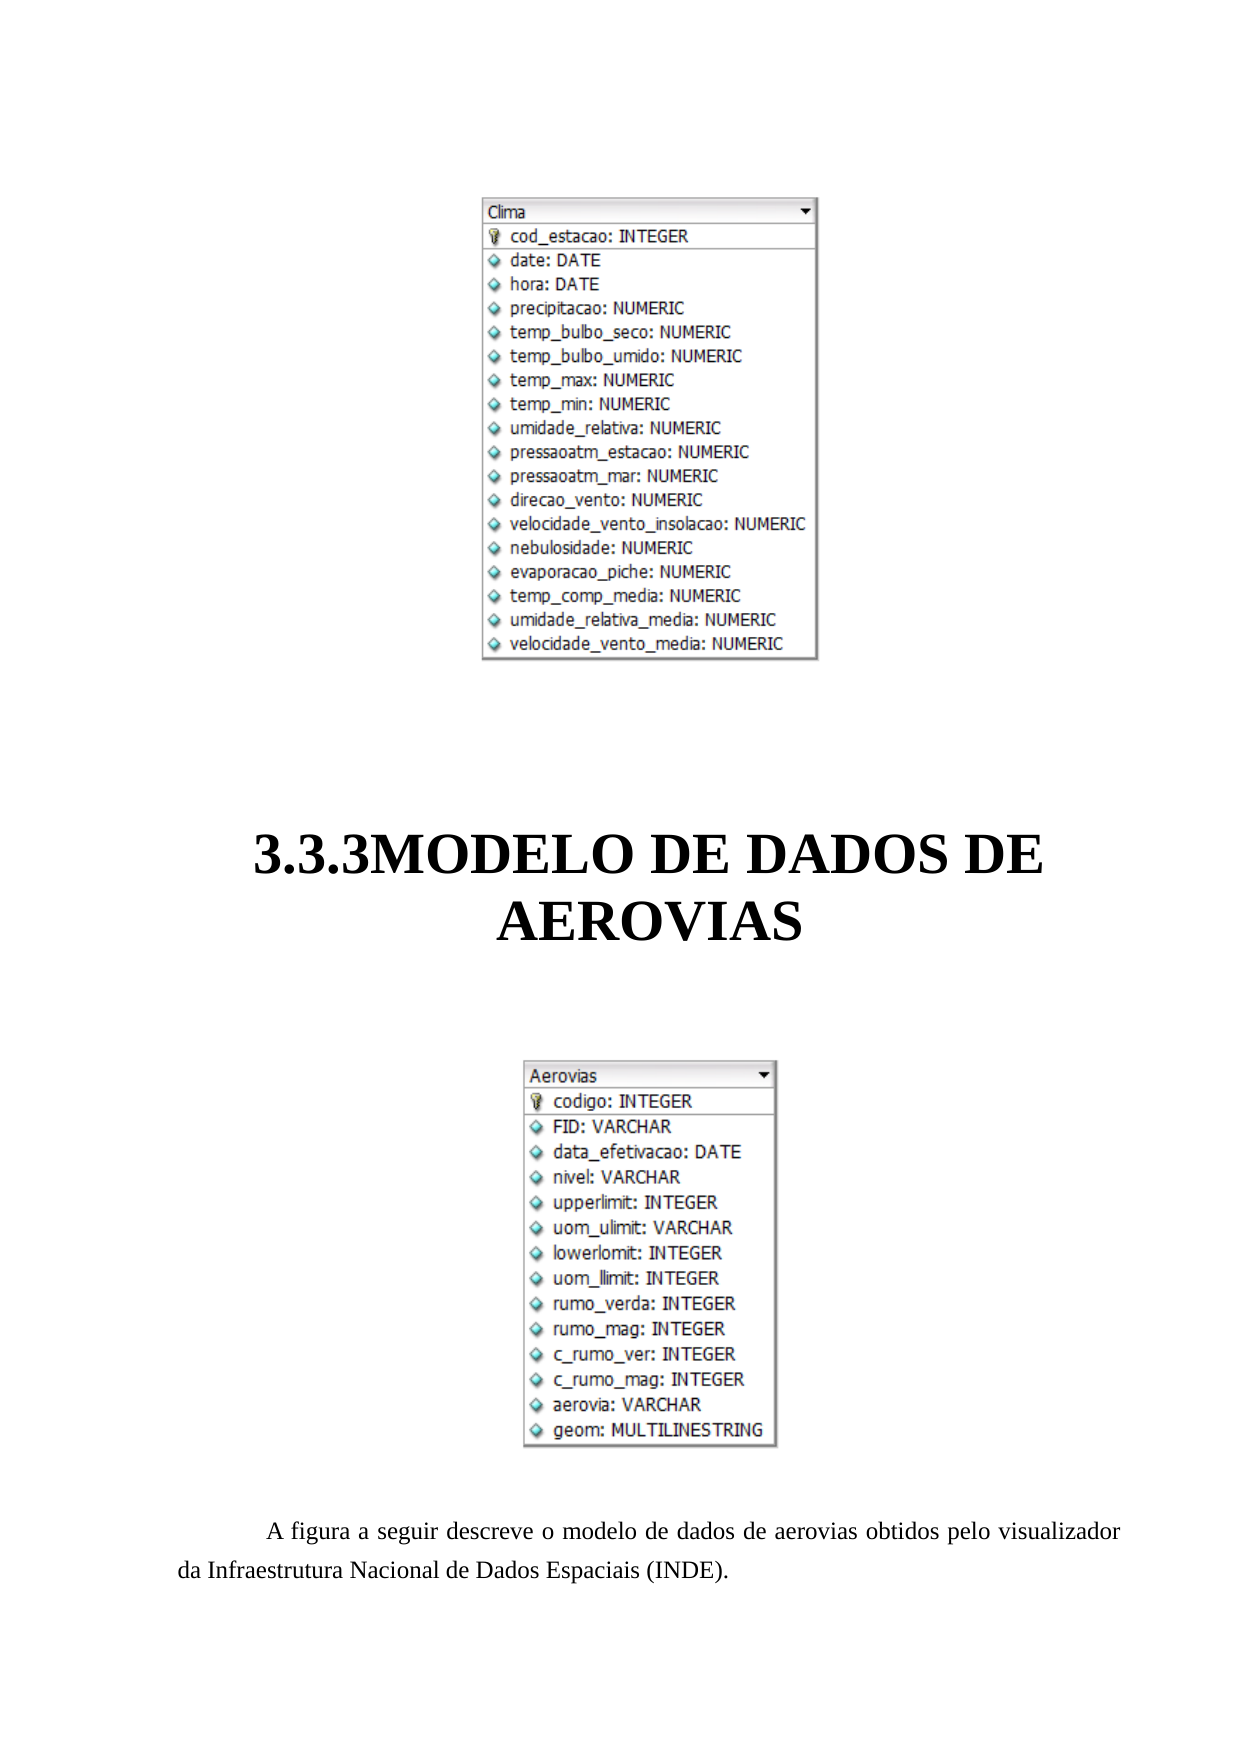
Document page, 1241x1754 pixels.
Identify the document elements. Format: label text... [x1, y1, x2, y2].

picture [475, 189, 825, 667]
text A figura a seguir descreve o modelo de dados de aerovias obtidos pelo visualizador da Infraestrutura Nacional de Dados Espaciais (INDE). [177, 1516, 1122, 1584]
picture [516, 1053, 783, 1453]
subtitle Modelo de Dados de Aerovias [177, 819, 1122, 953]
